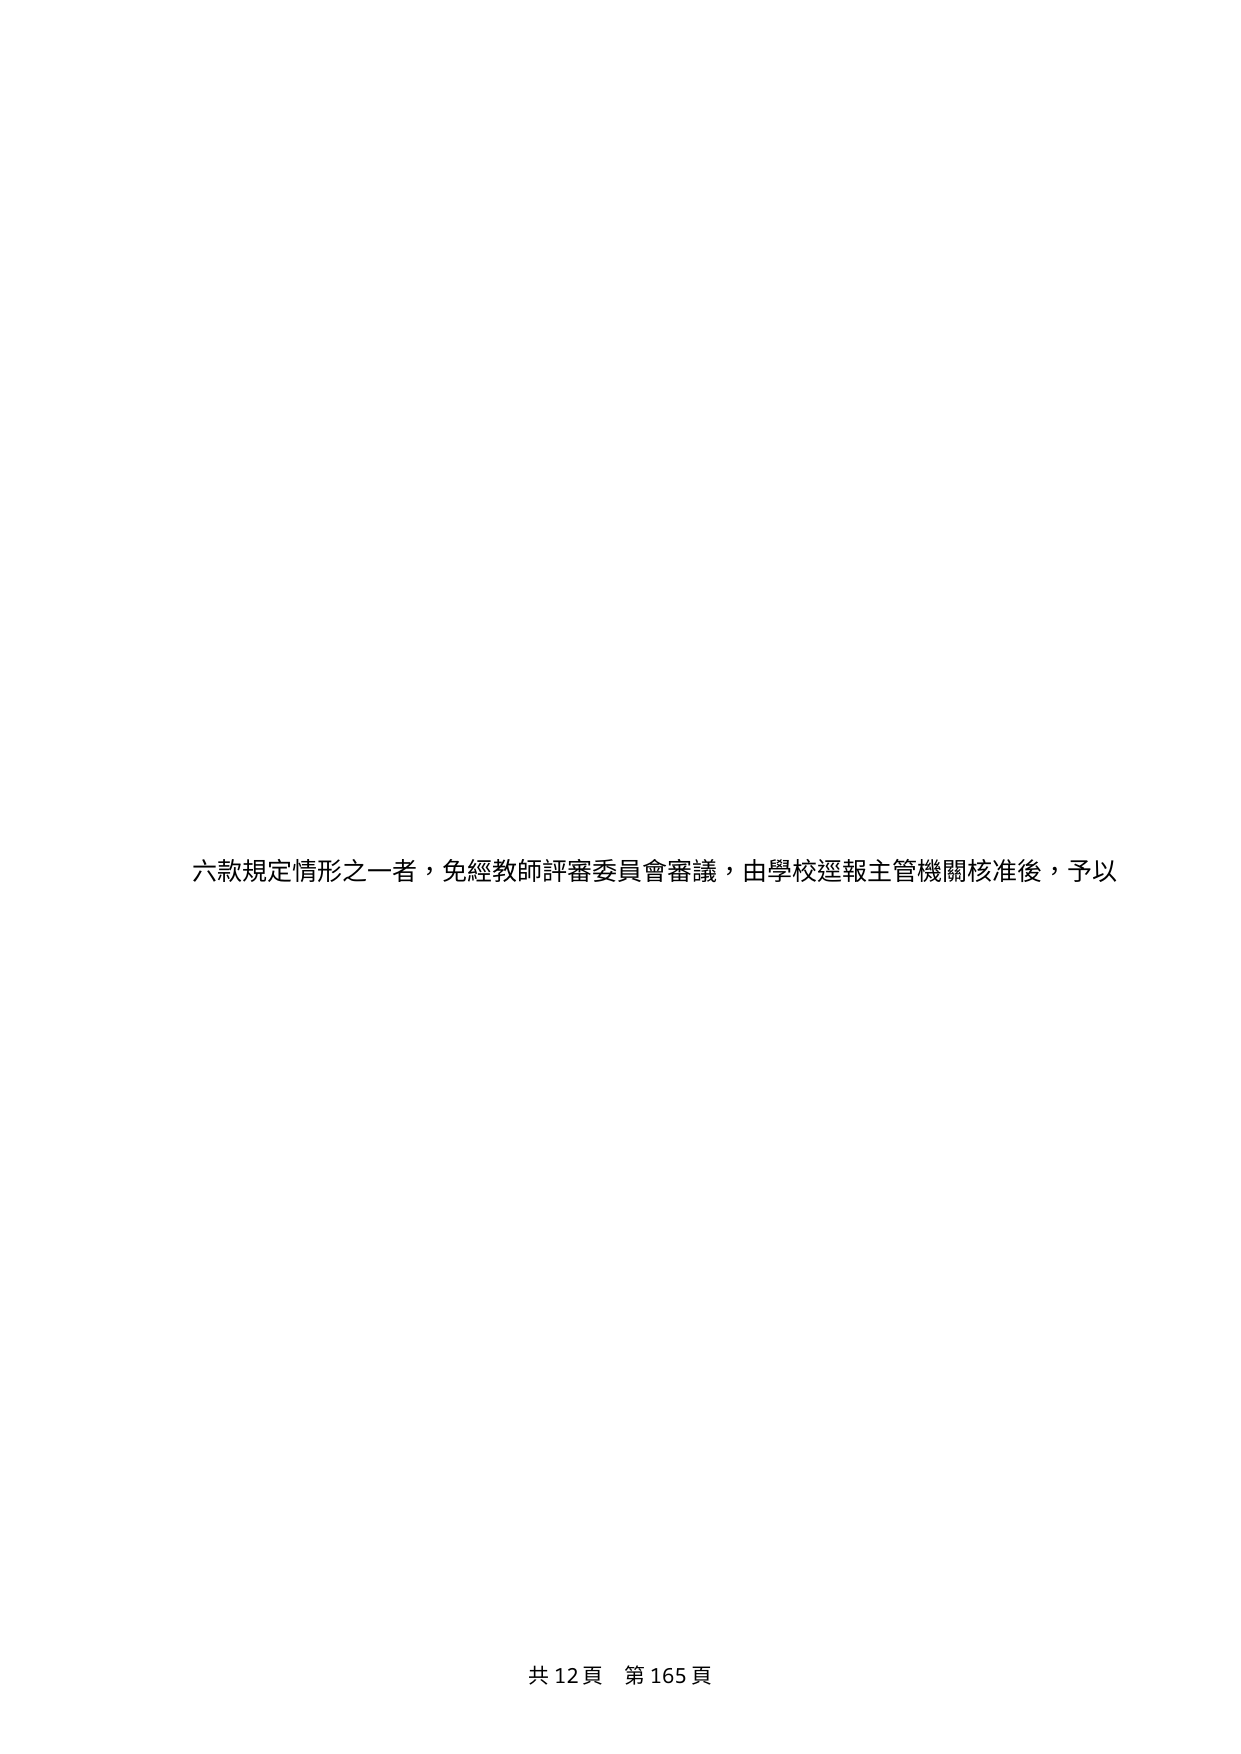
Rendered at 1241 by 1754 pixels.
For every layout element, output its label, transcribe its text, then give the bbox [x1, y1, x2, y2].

text 六款規定情形之一者，免經教師評審委員會審議，由學校逕報主管機關核准後，予以 [192, 828, 1122, 891]
